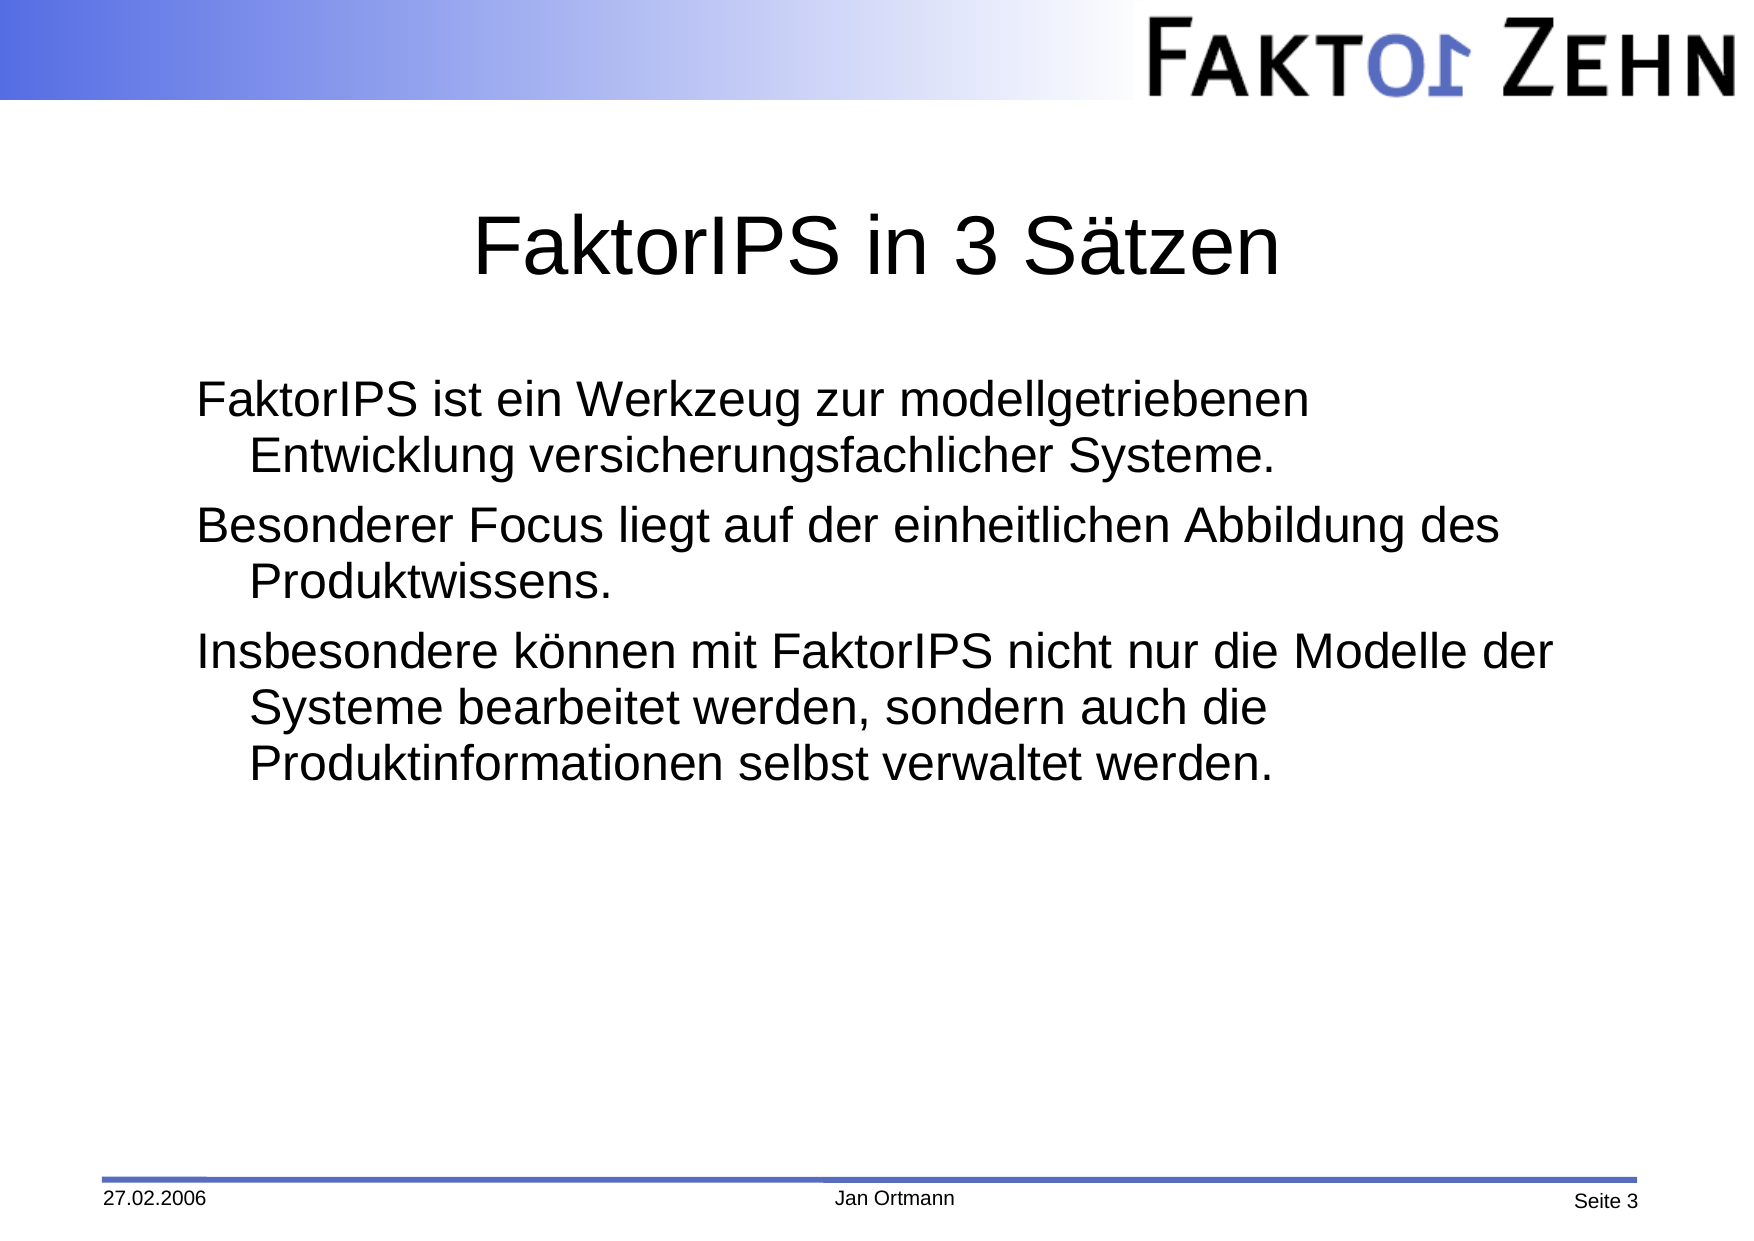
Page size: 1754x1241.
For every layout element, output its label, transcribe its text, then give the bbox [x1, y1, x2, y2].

picture [1133, 2, 1749, 105]
title FaktorIPS in 3 Sätzen [179, 142, 1576, 349]
list FaktorIPS ist ein Werkzeug zur modellgetriebenen Entwicklung versicherungsfachlicher Systeme. Besonderer Focus liegt auf der einheitlichen Abbildung des Produktwissens. Insbesondere können mit FaktorIPS nicht nur die Modelle der Systeme bearbeitet werden, sondern auch die Produktinformationen selbst verwaltet werden. [179, 371, 1576, 1078]
